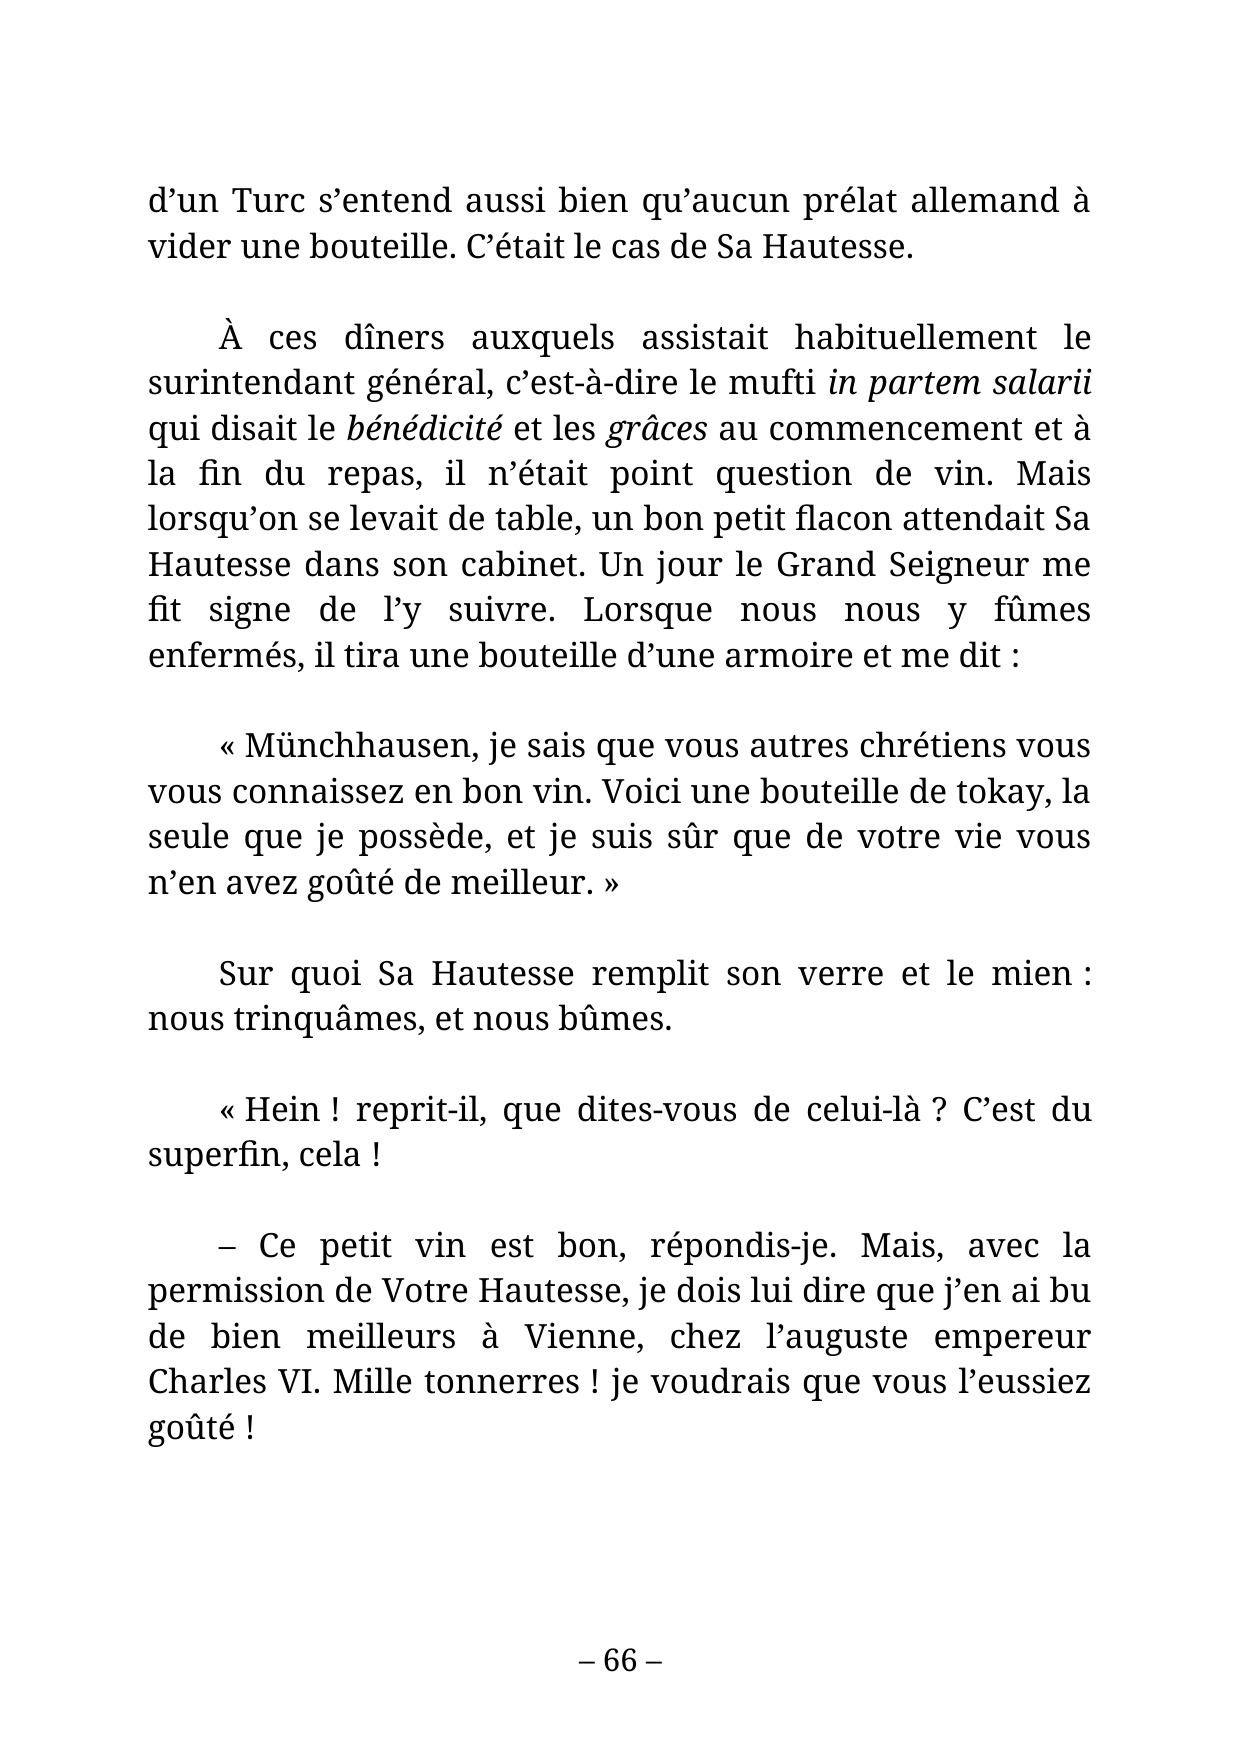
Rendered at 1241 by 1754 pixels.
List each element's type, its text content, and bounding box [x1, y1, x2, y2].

text « Münchhausen, je sais que vous autres chrétiens vous vous connaissez en bon vin. Voici une bouteille de tokay, la seule que je possède, et je suis sûr que de votre vie vous n’en avez goûté de meilleur. » [148, 722, 1092, 904]
text – Ce petit vin est bon, répondis-je. Mais, avec la permission de Votre Hautesse, je dois lui dire que j’en ai bu de bien meilleurs à Vienne, chez l’auguste empereur Charles VI. Mille tonnerres ! je voudrais que vous l’eussiez goûté ! [148, 1222, 1092, 1449]
text Sur quoi Sa Hautesse remplit son verre et le mien : nous trinquâmes, et nous bûmes. [148, 949, 1092, 1040]
text « Hein ! reprit-il, que dites-vous de celui-là ? C’est du superfin, cela ! [148, 1086, 1092, 1176]
text À ces dîners auxquels assistait habituellement le surintendant général, c’est-à-dire le mufti in partem salarii qui disait le bénédicité et les grâces au commencement et à la fin du repas, il n’était point question de vin. Mais lorsqu’on se levait de table, un bon petit flacon attendait Sa Hautesse dans son cabinet. Un jour le Grand Seigneur me fit signe de l’y suivre. Lorsque nous nous y fûmes enfermés, il tira une bouteille d’une armoire et me dit : [148, 313, 1092, 677]
text d’un Turc s’entend aussi bien qu’aucun prélat allemand à vider une bouteille. C’était le cas de Sa Hautesse. [148, 177, 1092, 268]
